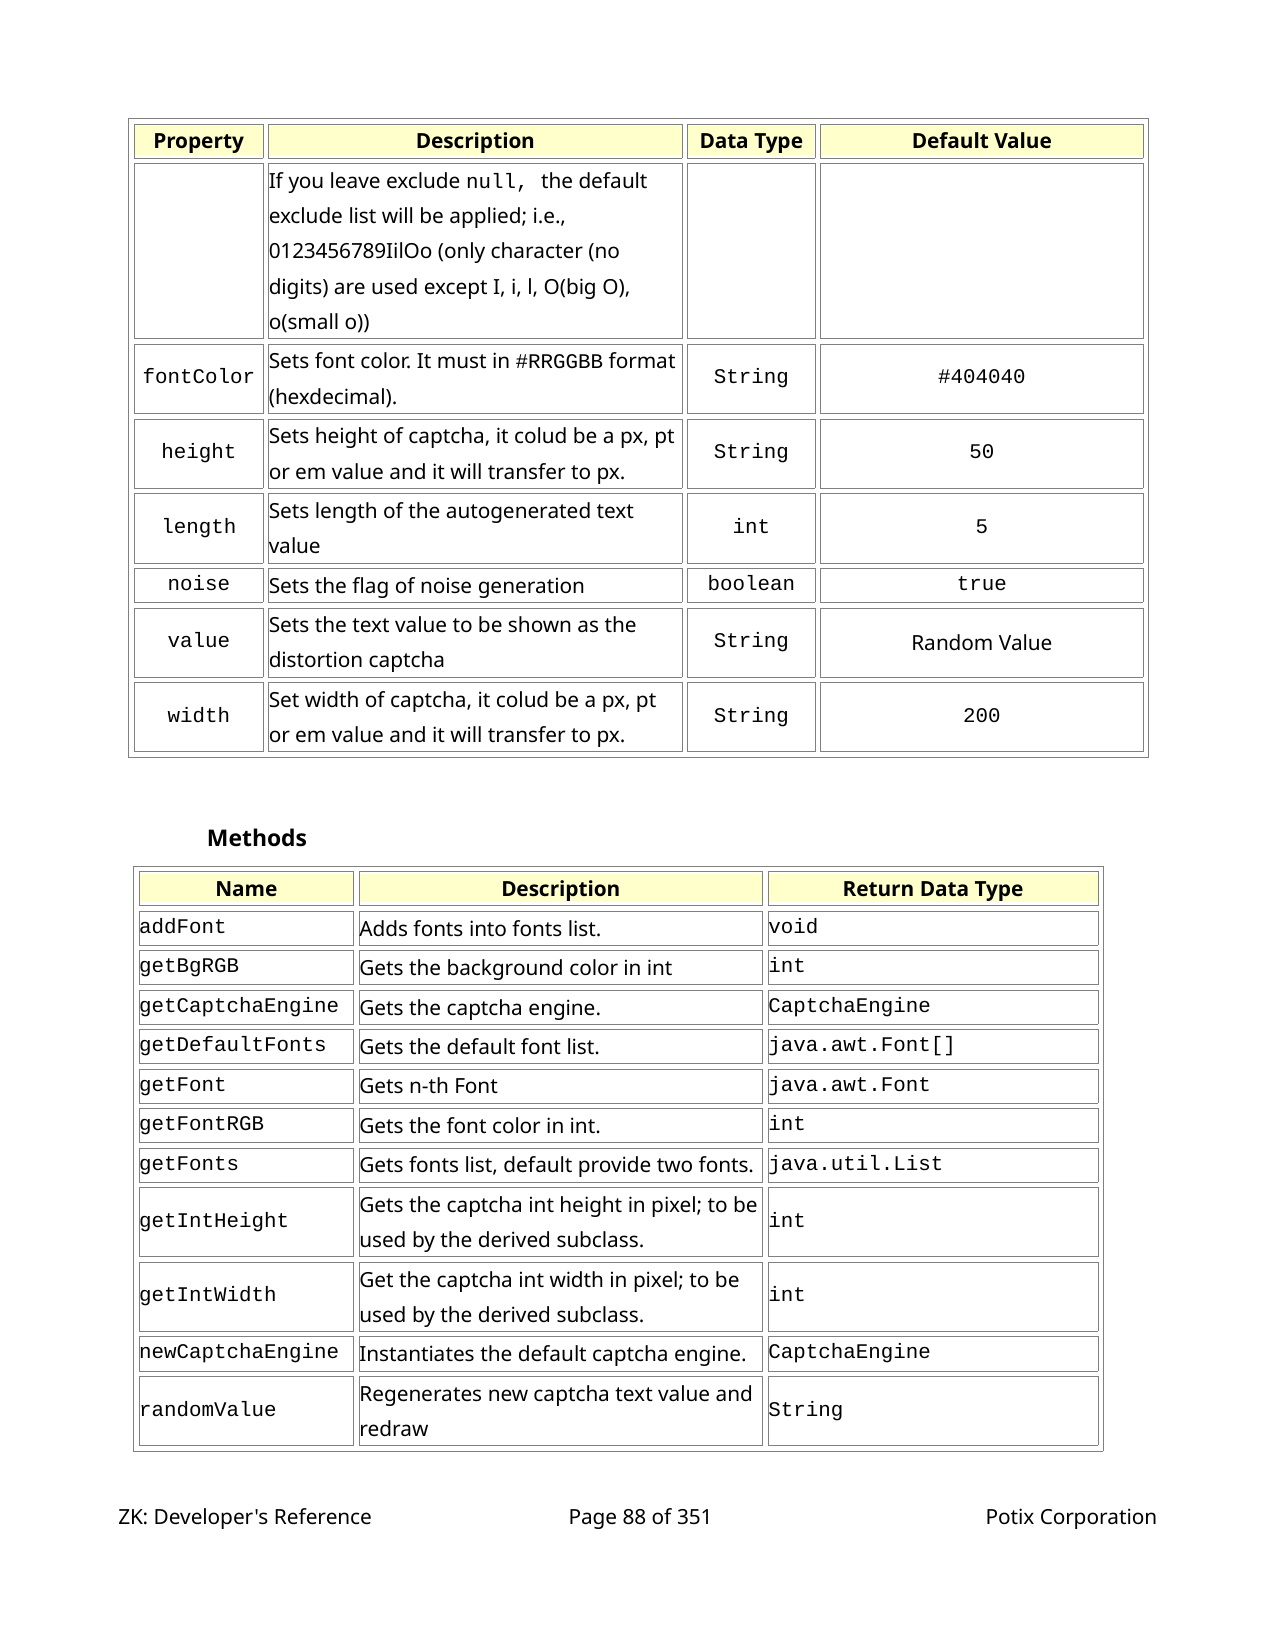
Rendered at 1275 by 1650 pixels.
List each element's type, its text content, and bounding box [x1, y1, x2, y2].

table_cell CaptchaEngine [765, 984, 1101, 1024]
table_cell Instantiates the default captcha engine. [356, 1331, 765, 1371]
table_cell randomValue [136, 1371, 356, 1445]
table_cell getFonts [136, 1142, 356, 1182]
table_cell Sets the flag of noise generation [266, 563, 685, 602]
table_cell int [765, 1103, 1101, 1142]
table_cell [131, 158, 266, 338]
table_header Description [356, 867, 765, 905]
table_cell getBgRGB [136, 945, 356, 984]
table_cell Gets fonts list, default provide two fonts. [356, 1142, 765, 1182]
table_cell width [131, 677, 266, 751]
table_cell String [685, 602, 817, 677]
table_cell [818, 158, 1146, 338]
table_cell getFont [136, 1063, 356, 1103]
table_cell Sets the text value to be shown as the distortion captcha [266, 602, 685, 677]
table_cell String [765, 1371, 1101, 1445]
table_cell java.awt.Font [765, 1063, 1101, 1103]
table_cell getIntWidth [136, 1256, 356, 1331]
subtitle Methods [207, 822, 1157, 853]
table_cell void [765, 905, 1101, 945]
table_cell String [685, 413, 817, 488]
table_cell Sets length of the autogenerated text value [266, 488, 685, 563]
table_cell newCaptchaEngine [136, 1331, 356, 1371]
table_header Data Type [685, 119, 817, 158]
table_cell Sets height of captcha, it colud be a px, pt or em value and it will transfer to px. [266, 413, 685, 488]
table_cell getCaptchaEngine [136, 984, 356, 1024]
table_cell int [765, 1256, 1101, 1331]
table_cell true [818, 563, 1146, 602]
table_cell noise [131, 563, 266, 602]
table_header Property [131, 119, 266, 158]
table_cell getFontRGB [136, 1103, 356, 1142]
table_cell Gets the captcha engine. [356, 984, 765, 1024]
table_cell Get the captcha int width in pixel; to be used by the derived subclass. [356, 1256, 765, 1331]
table_cell Random Value [818, 602, 1146, 677]
table_cell 50 [818, 413, 1146, 488]
table_cell java.awt.Font[] [765, 1024, 1101, 1063]
table_cell Gets the default font list. [356, 1024, 765, 1063]
table_cell Sets font color. It must in #RRGGBB format (hexdecimal). [266, 338, 685, 413]
table_cell Adds fonts into fonts list. [356, 905, 765, 945]
table_cell height [131, 413, 266, 488]
table_cell fontColor [131, 338, 266, 413]
table_header Return Data Type [765, 867, 1101, 905]
table_cell int [765, 945, 1101, 984]
table_header Description [266, 119, 685, 158]
table_cell length [131, 488, 266, 563]
table_cell getIntHeight [136, 1182, 356, 1256]
table_cell String [685, 677, 817, 751]
table_cell int [685, 488, 817, 563]
table_cell value [131, 602, 266, 677]
table_cell getDefaultFonts [136, 1024, 356, 1063]
table_cell int [765, 1182, 1101, 1256]
table_cell Gets n-th Font [356, 1063, 765, 1103]
table_cell Gets the captcha int height in pixel; to be used by the derived subclass. [356, 1182, 765, 1256]
table_cell addFont [136, 905, 356, 945]
table_cell If you leave exclude null, the default exclude list will be applied; i.e., 0123456789IilOo (only character (no digits) are used except I, i, l, O(big O), o(small o)) [266, 158, 685, 338]
table_cell 5 [818, 488, 1146, 563]
table_cell Regenerates new captcha text value and redraw [356, 1371, 765, 1445]
table_cell Gets the background color in int [356, 945, 765, 984]
table_cell Gets the font color in int. [356, 1103, 765, 1142]
table_cell Set width of captcha, it colud be a px, pt or em value and it will transfer to px. [266, 677, 685, 751]
table_cell [685, 158, 817, 338]
table_cell CaptchaEngine [765, 1331, 1101, 1371]
table_header Name [136, 867, 356, 905]
table_header Default Value [818, 119, 1146, 158]
table_cell boolean [685, 563, 817, 602]
table_cell java.util.List [765, 1142, 1101, 1182]
table_cell 200 [818, 677, 1146, 751]
table_cell String [685, 338, 817, 413]
table_cell #404040 [818, 338, 1146, 413]
